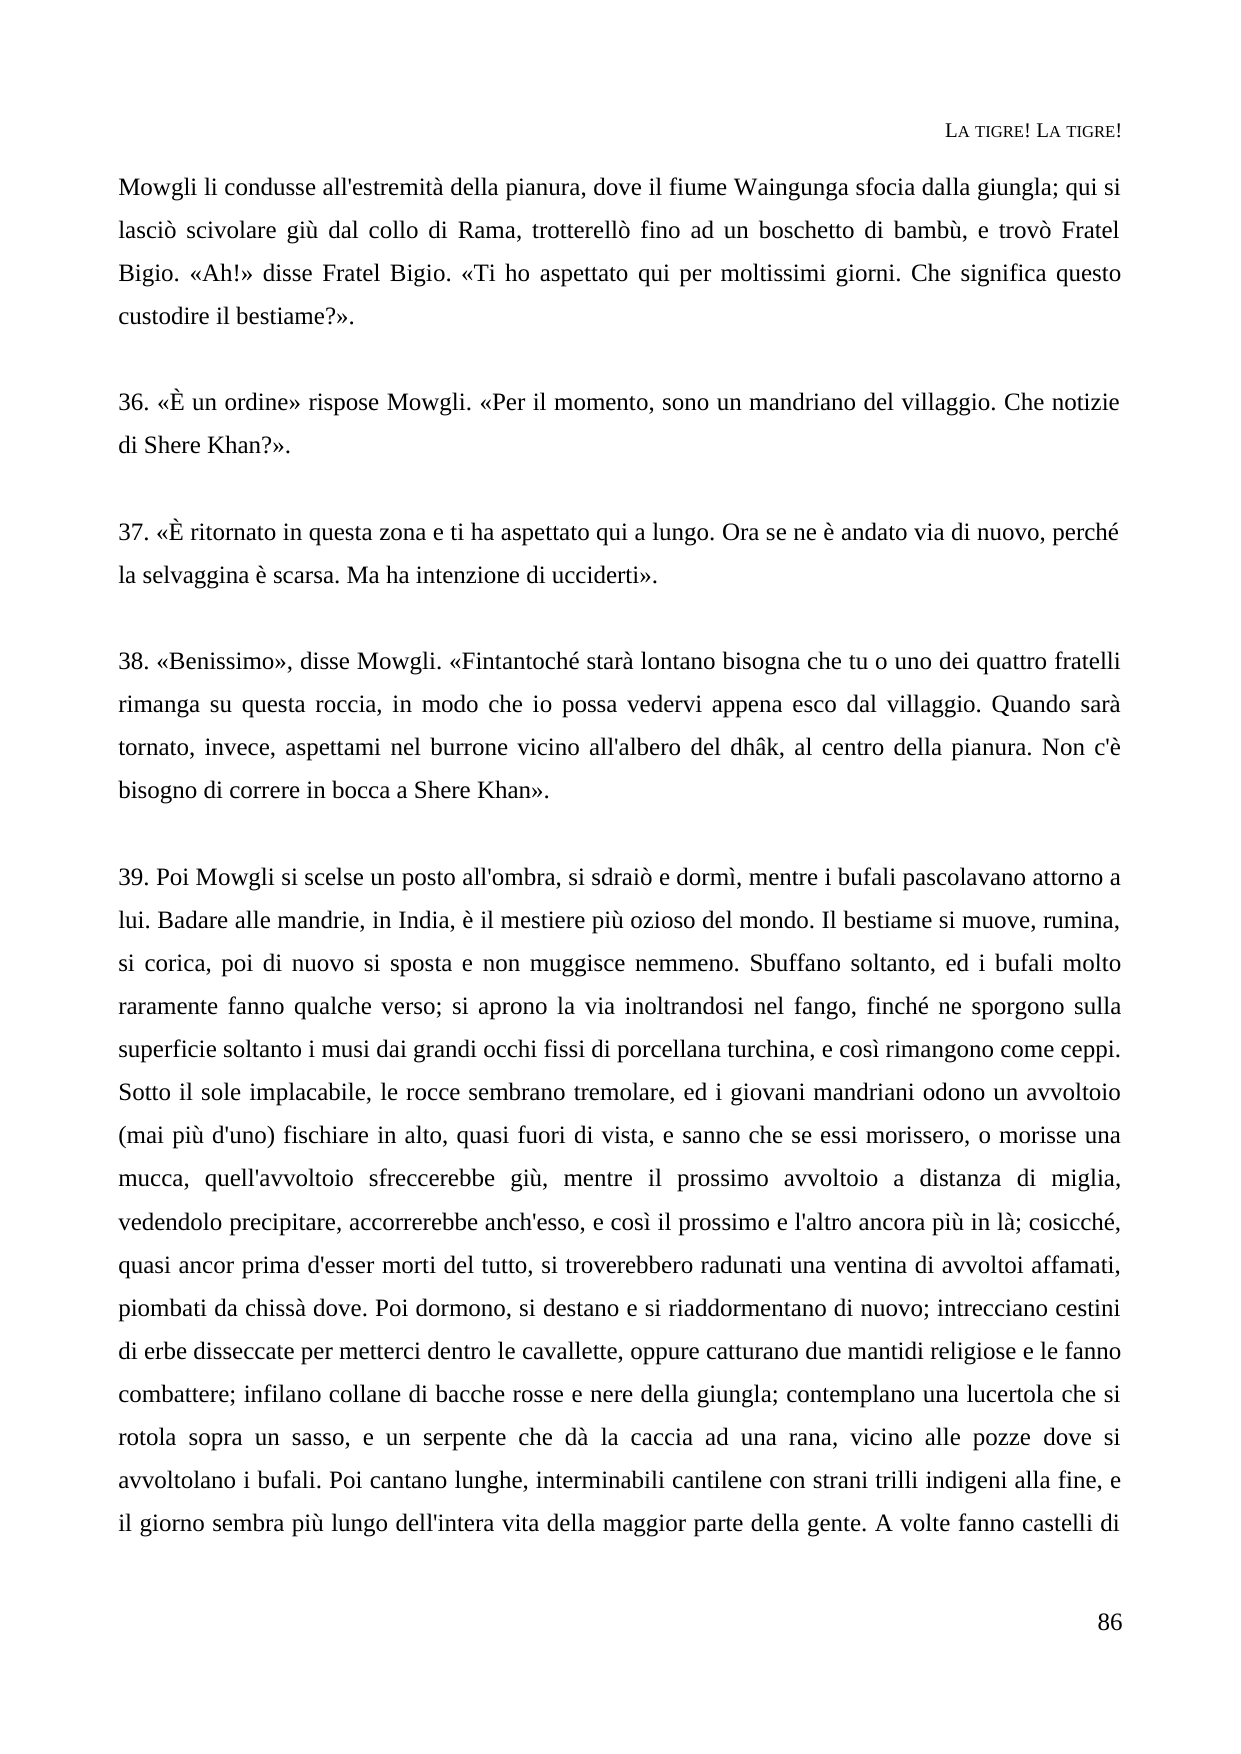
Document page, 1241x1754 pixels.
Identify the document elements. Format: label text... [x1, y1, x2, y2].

text 37. «È ritornato in questa zona e ti ha aspettato qui a lungo. Ora se ne è andato via di nuovo, perché la selvaggina è scarsa. Ma ha intenzione di ucciderti». [118, 517, 1122, 588]
text 39. Poi Mowgli si scelse un posto all'ombra, si sdraiò e dormì, mentre i bufali pascolavano attorno a lui. Badare alle mandrie, in India, è il mestiere più ozioso del mondo. Il bestiame si muove, rumina, si corica, poi di nuovo si sposta e non muggisce nemmeno. Sbuffano soltanto, ed i bufali molto raramente fanno qualche verso; si aprono la via inoltrandosi nel fango, finché ne sporgono sulla superficie soltanto i musi dai grandi occhi fissi di porcellana turchina, e così rimangono come ceppi. Sotto il sole implacabile, le rocce sembrano tremolare, ed i giovani mandriani odono un avvoltoio (mai più d'uno) fischiare in alto, quasi fuori di vista, e sanno che se essi morissero, o morisse una mucca, quell'avvoltoio sfreccerebbe giù, mentre il prossimo avvoltoio a distanza di miglia, vedendolo precipitare, accorrerebbe anch'esso, e così il prossimo e l'altro ancora più in là; cosicché, quasi ancor prima d'esser morti del tutto, si troverebbero radunati una ventina di avvoltoi affamati, piombati da chissà dove. Poi dormono, si destano e si riaddormentano di nuovo; intrecciano cestini di erbe disseccate per metterci dentro le cavallette, oppure catturano due mantidi religiose e le fanno combattere; infilano collane di bacche rosse e nere della giungla; contemplano una lucertola che si rotola sopra un sasso, e un serpente che dà la caccia ad una rana, vicino alle pozze dove si avvoltolano i bufali. Poi cantano lunghe, interminabili cantilene con strani trilli indigeni alla fine, e il giorno sembra più lungo dell'intera vita della maggior parte della gente. A volte fanno castelli di [118, 862, 1122, 1537]
text 38. «Benissimo», disse Mowgli. «Fintantoché starà lontano bisogna che tu o uno dei quattro fratelli rimanga su questa roccia, in modo che io possa vedervi appena esco dal villaggio. Quando sarà tornato, invece, aspettami nel burrone vicino all'albero del dhâk, al centro della pianura. Non c'è bisogno di correre in bocca a Shere Khan». [118, 646, 1122, 804]
text 36. «È un ordine» rispose Mowgli. «Per il momento, sono un mandriano del villaggio. Che notizie di Shere Khan?». [118, 387, 1122, 459]
text Mowgli li condusse all'estremità della pianura, dove il fiume Waingunga sfocia dalla giungla; qui si lasciò scivolare giù dal collo di Rama, trotterellò fino ad un boschetto di bambù, e trovò Fratel Bigio. «Ah!» disse Fratel Bigio. «Ti ho aspettato qui per moltissimi giorni. Che significa questo custodire il bestiame?». [118, 172, 1122, 330]
